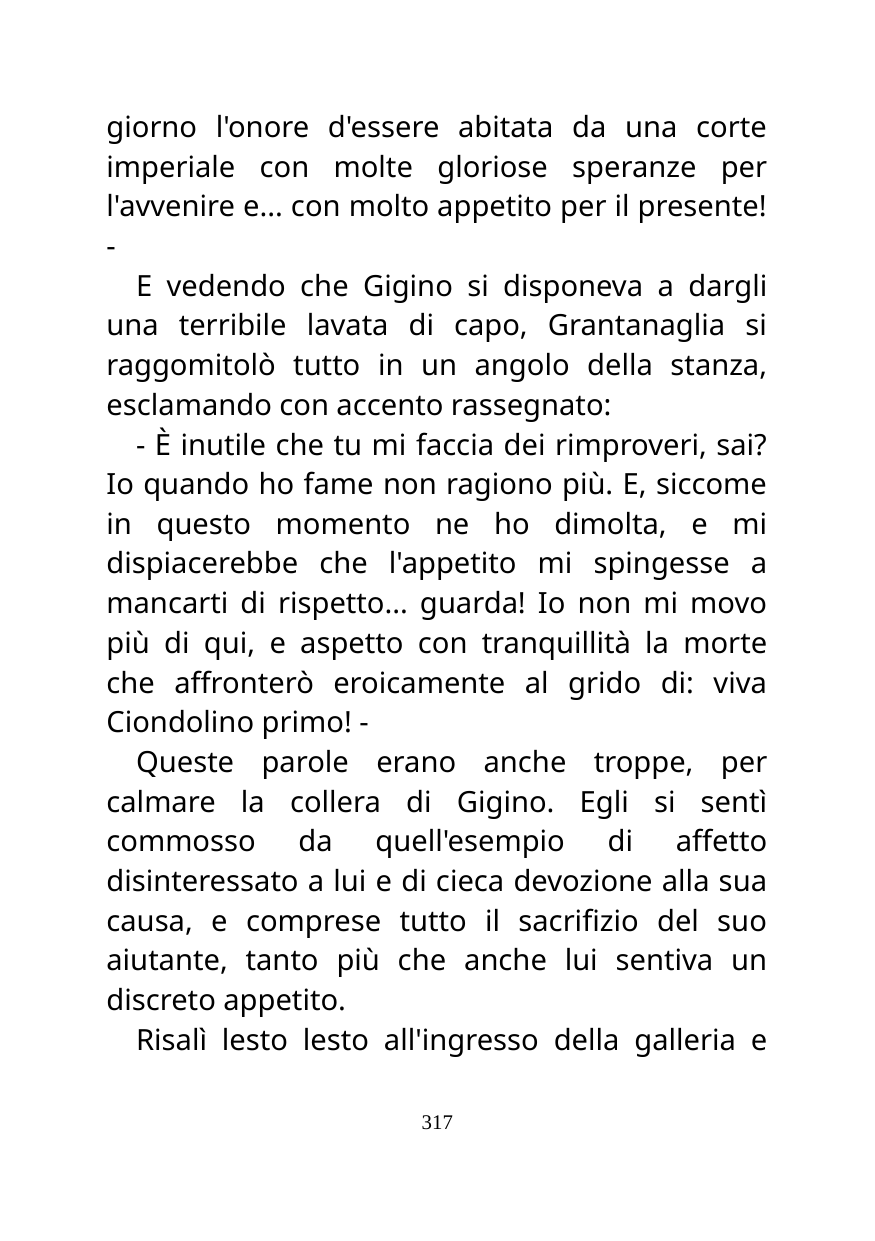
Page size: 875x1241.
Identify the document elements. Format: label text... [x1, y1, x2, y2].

text Queste parole erano anche troppe, per calmare la collera di Gigino. Egli si sentì commosso da quell'esempio di affetto disinteressato a lui e di cieca devozione alla sua causa, e comprese tutto il sacrifizio del suo aiutante, tanto più che anche lui sentiva un discreto appetito. [106, 741, 768, 1019]
text - È inutile che tu mi faccia dei rimproveri, sai? Io quando ho fame non ragiono più. E, siccome in questo momento ne ho dimolta, e mi dispiacerebbe che l'appetito mi spingesse a mancarti di rispetto... guarda! Io non mi movo più di qui, e aspetto con tranquillità la morte che affronterò eroicamente al grido di: viva Ciondolino primo! - [106, 424, 768, 741]
text E vedendo che Gigino si disponeva a dargli una terribile lavata di capo, Grantanaglia si raggomitolò tutto in un angolo della stanza, esclamando con accento rassegnato: [106, 265, 768, 424]
text Risalì lesto lesto all'ingresso della galleria e [106, 1019, 768, 1059]
text giorno l'onore d'essere abitata da una corte imperiale con molte gloriose speranze per l'avvenire e... con molto appetito per il presente! - [106, 106, 768, 265]
